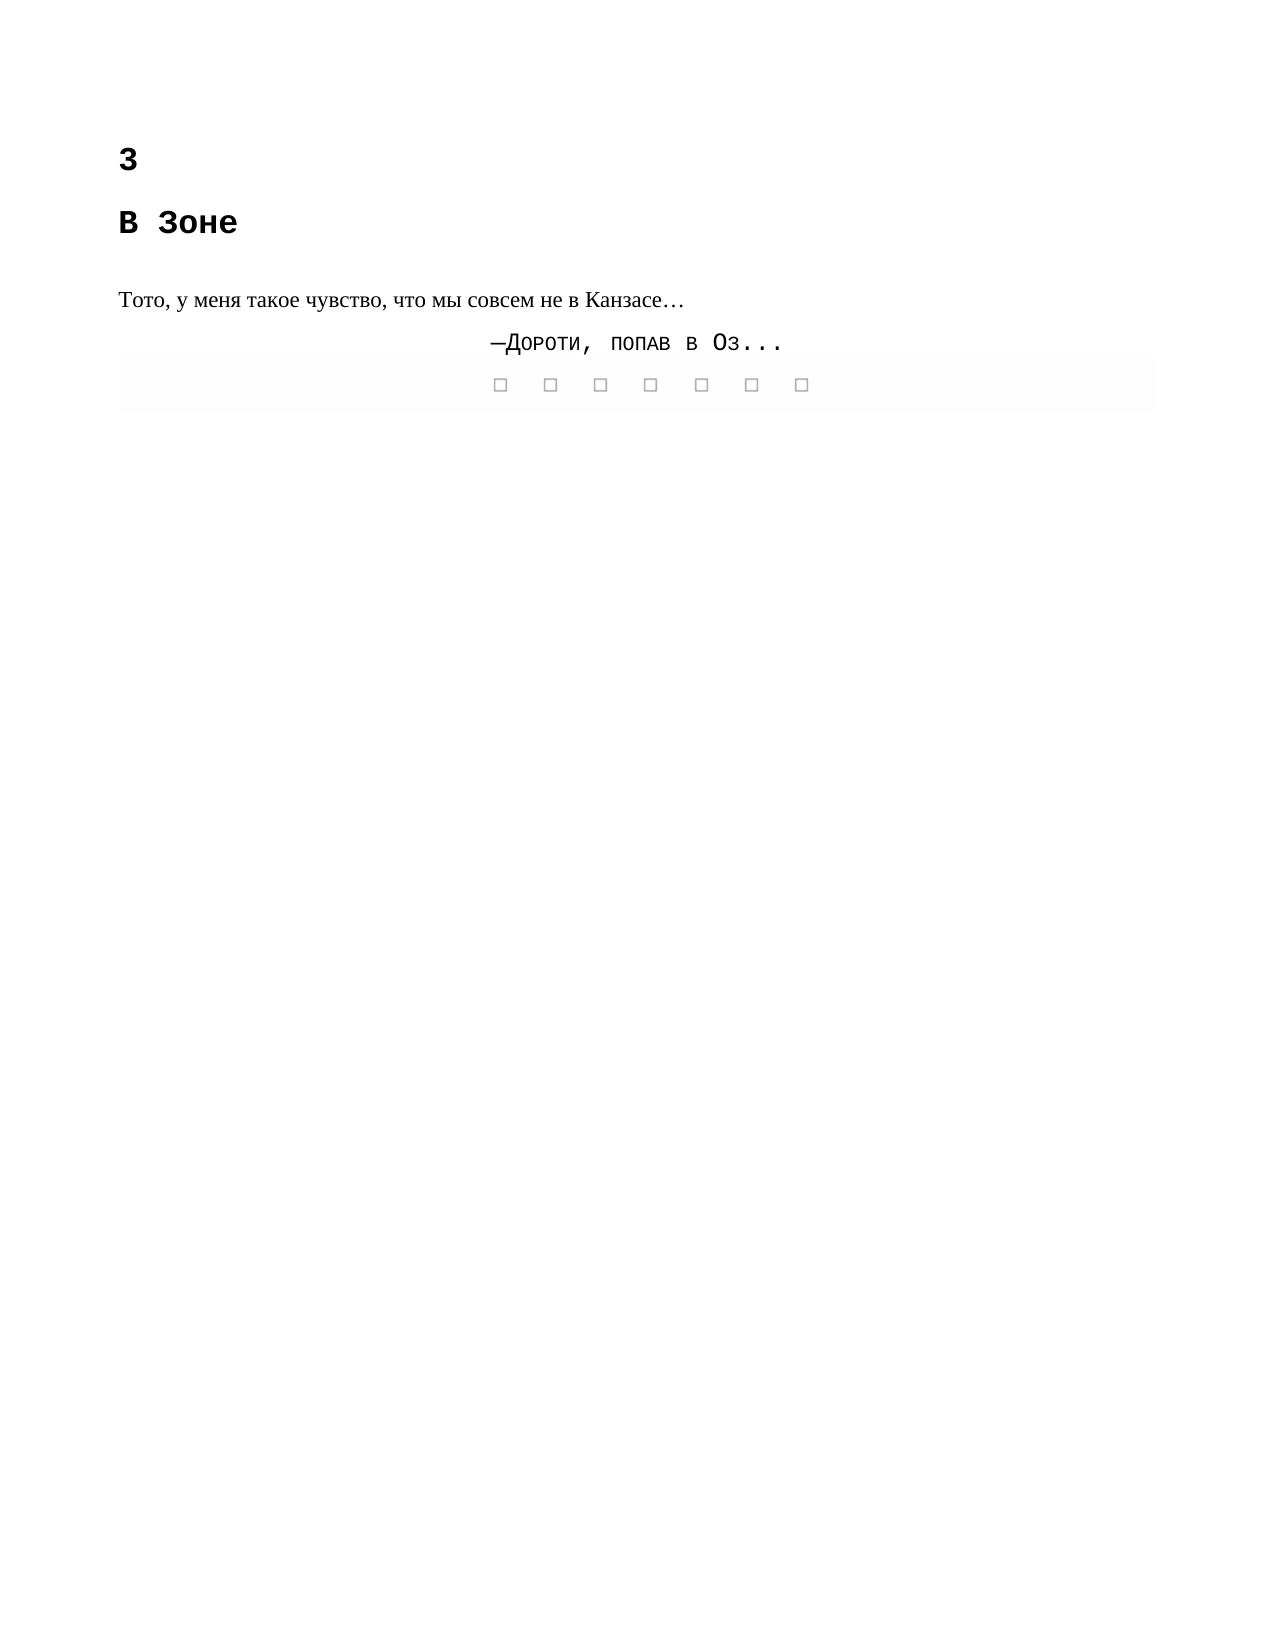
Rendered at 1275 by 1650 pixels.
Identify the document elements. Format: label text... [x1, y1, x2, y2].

picture [118, 357, 1157, 413]
subtitle 3 [118, 143, 1157, 181]
subtitle В Зоне [118, 206, 1157, 244]
text —Дороти, попав в Оз... [118, 329, 1157, 357]
text Тото, у меня такое чувство, что мы совсем не в Канзасе… [118, 286, 1157, 313]
